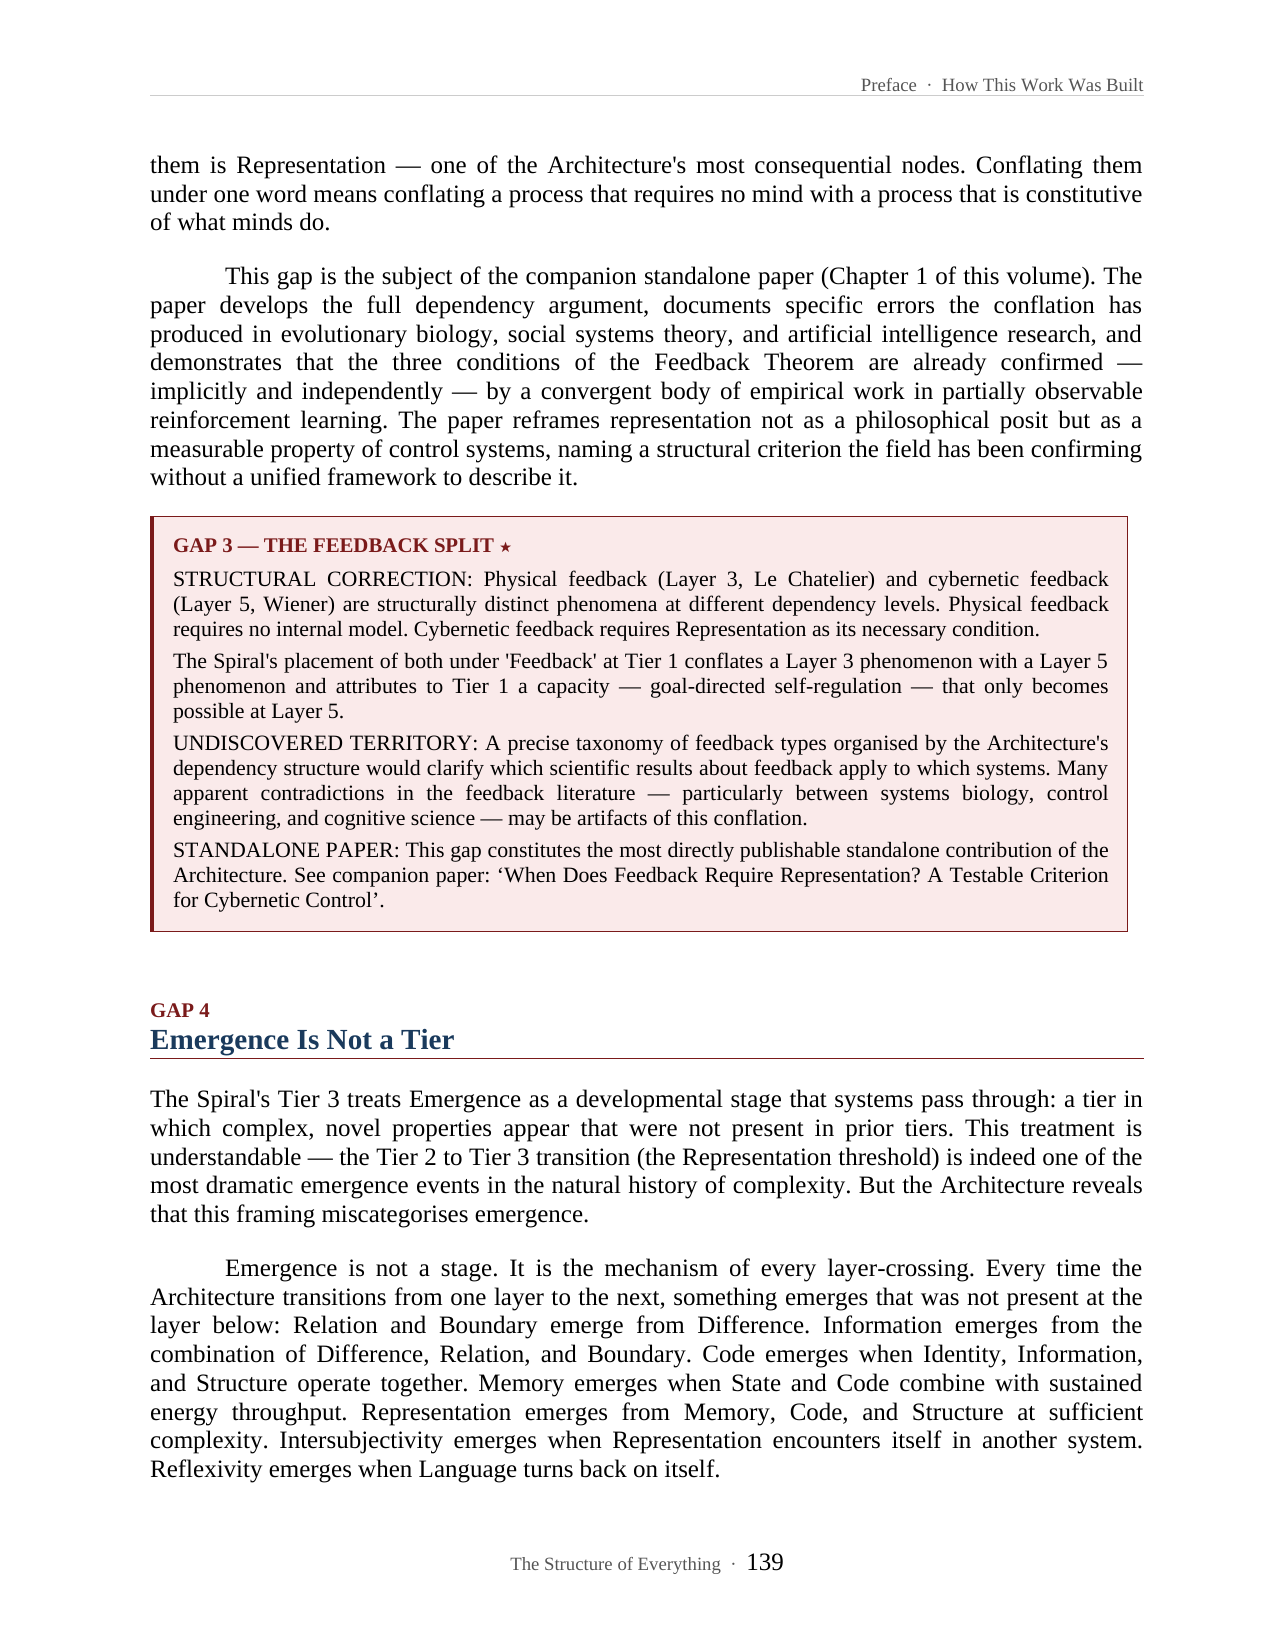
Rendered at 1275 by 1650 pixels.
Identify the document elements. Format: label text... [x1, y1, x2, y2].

text Emergence is not a stage. It is the mechanism of every layer-crossing. Every time the Architecture transitions from one layer to the next, something emerges that was not present at the layer below: Relation and Boundary emerge from Difference. Information emerges from the combination of Difference, Relation, and Boundary. Code emerges when Identity, Information, and Structure operate together. Memory emerges when State and Code combine with sustained energy throughput. Representation emerges from Memory, Code, and Structure at sufficient complexity. Intersubjectivity emerges when Representation encounters itself in another system. Reflexivity emerges when Language turns back on itself. [150, 1253, 1144, 1483]
table_header GAP 3 — THE FEEDBACK SPLIT ★ STRUCTURAL CORRECTION: Physical feedback (Layer 3, Le Chatelier) and cybernetic feedback (Layer 5, Wiener) are structurally distinct phenomena at different dependency levels. Physical feedback requires no internal model. Cybernetic feedback requires Representation as its necessary condition. The Spiral's placement of both under 'Feedback' at Tier 1 conflates a Layer 3 phenomenon with a Layer 5 phenomenon and attributes to Tier 1 a capacity — goal-directed self-regulation — that only becomes possible at Layer 5. UNDISCOVERED TERRITORY: A precise taxonomy of feedback types organised by the Architecture's dependency structure would clarify which scientific results about feedback apply to which systems. Many apparent contradictions in the feedback literature — particularly between systems biology, control engineering, and cognitive science — may be artifacts of this conflation. STANDALONE PAPER: This gap constitutes the most directly publishable standalone contribution of the Architecture. See companion paper: ‘When Does Feedback Require Representation? A Testable Criterion for Cybernetic Control’. [154, 517, 1127, 931]
text them is Representation — one of the Architecture's most consequential nodes. Conflating them under one word means conflating a process that requires no mind with a process that is constitutive of what minds do. [150, 150, 1144, 236]
text This gap is the subject of the companion standalone paper (Chapter 1 of this volume). The paper develops the full dependency argument, documents specific errors the conflation has produced in evolutionary biology, social systems theory, and artificial intelligence research, and demonstrates that the three conditions of the Feedback Theorem are already confirmed — implicitly and independently — by a convergent body of empirical work in partially observable reinforcement learning. The paper reframes representation not as a philosophical posit but as a measurable property of control systems, naming a structural criterion the field has been confirming without a unified framework to describe it. [150, 261, 1144, 491]
text The Spiral's Tier 3 treats Emergence as a developmental stage that systems pass through: a tier in which complex, novel properties appear that were not present in prior tiers. This treatment is understandable — the Tier 2 to Tier 3 transition (the Representation threshold) is indeed one of the most dramatic emergence events in the natural history of complexity. But the Architecture reveals that this framing miscategorises emergence. [150, 1084, 1144, 1228]
text Emergence Is Not a Tier [150, 1022, 1144, 1058]
text Gap 4 [150, 998, 1144, 1022]
